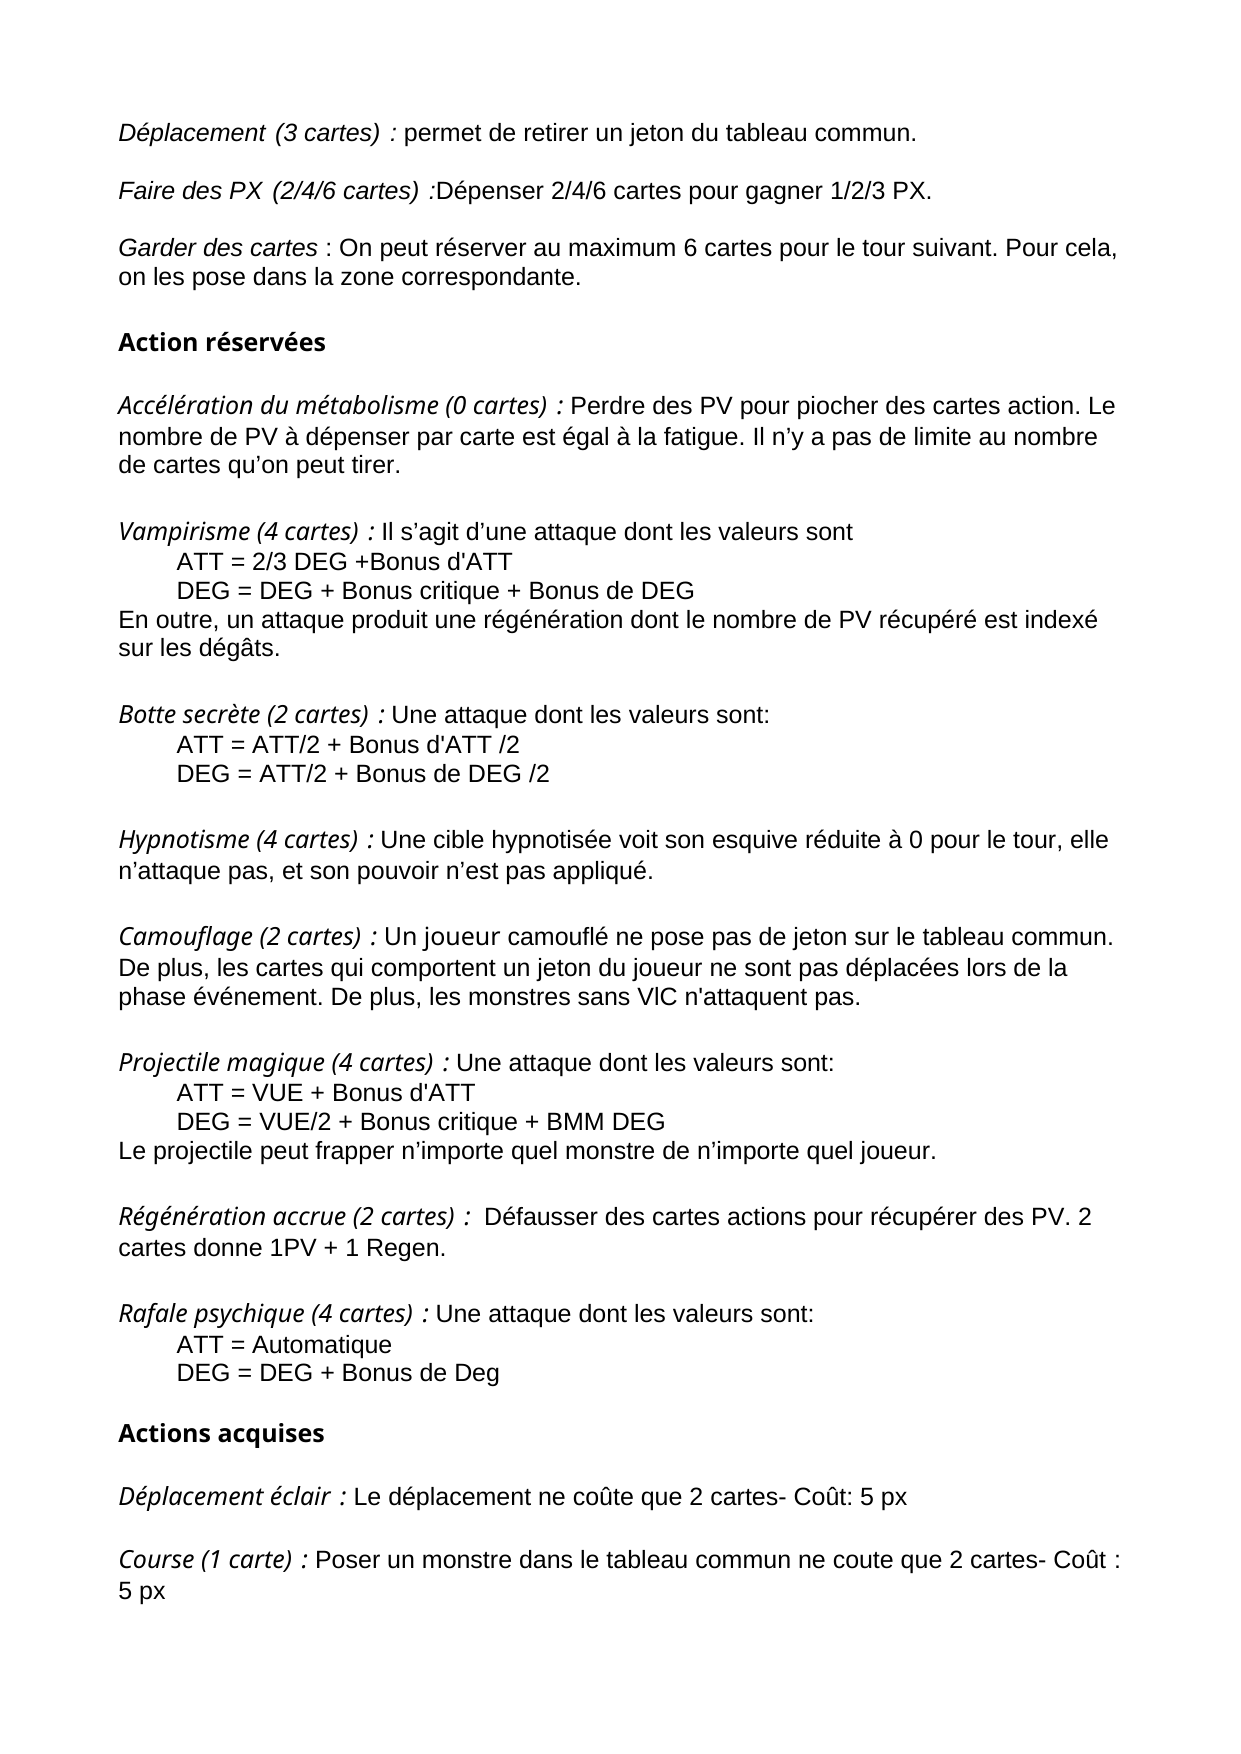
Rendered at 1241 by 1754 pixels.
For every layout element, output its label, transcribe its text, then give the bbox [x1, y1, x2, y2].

text En outre, un attaque produit une régénération dont le nombre de PV récupéré est indexé sur les dégâts. [118, 605, 1122, 662]
text Projectile magique (4 cartes) : Une attaque dont les valeurs sont: [118, 1044, 1122, 1078]
text Course (1 carte) : Poser un monstre dans le tableau commun ne coute que 2 cartes- Coût : 5 px [118, 1542, 1122, 1604]
text Le projectile peut frapper n’importe quel monstre de n’importe quel joueur. [118, 1136, 1122, 1165]
text DEG = DEG + Bonus critique + Bonus de DEG [118, 576, 1122, 605]
text Hypnotisme (4 cartes) : Une cible hypnotisée voit son esquive réduite à 0 pour le tour, elle n’attaque pas, et son pouvoir n’est pas appliqué. [118, 822, 1122, 885]
text Rafale psychique (4 cartes) : Une attaque dont les valeurs sont: [118, 1296, 1122, 1330]
text Accélération du métabolisme (0 cartes) : Perdre des PV pour piocher des cartes action. Le nombre de PV à dépenser par carte est égal à la fatigue. Il n’y a pas de limite au nombre de cartes qu’on peut tirer. [118, 387, 1122, 479]
text Garder des cartes : On peut réserver au maximum 6 cartes pour le tour suivant. Pour cela, on les pose dans la zone correspondante. [118, 233, 1122, 291]
text Action réservées [118, 325, 1122, 359]
text Déplacement éclair : Le déplacement ne coûte que 2 cartes- Coût: 5 px [118, 1479, 1122, 1513]
text ATT = VUE + Bonus d'ATT [118, 1078, 1122, 1107]
text Botte secrète (2 cartes) : Une attaque dont les valeurs sont: [118, 696, 1122, 730]
text ATT = ATT/2 + Bonus d'ATT /2 [118, 730, 1122, 759]
text Déplacement (3 cartes) : permet de retirer un jeton du tableau commun. [118, 118, 1122, 147]
text Faire des PX (2/4/6 cartes) :Dépenser 2/4/6 cartes pour gagner 1/2/3 PX. [118, 176, 1122, 204]
text DEG = ATT/2 + Bonus de DEG /2 [118, 759, 1122, 788]
text Régénération accrue (2 cartes) : Défausser des cartes actions pour récupérer des PV. 2 cartes donne 1PV + 1 Regen. [118, 1199, 1122, 1262]
text ATT = Automatique [118, 1330, 1122, 1358]
text Vampirisme (4 cartes) : Il s’agit d’une attaque dont les valeurs sont [118, 513, 1122, 547]
text ATT = 2/3 DEG +Bonus d'ATT [118, 547, 1122, 576]
text Camouflage (2 cartes) : Un joueur camouflé ne pose pas de jeton sur le tableau commun. De plus, les cartes qui comportent un jeton du joueur ne sont pas déplacées lors de la phase événement. De plus, les monstres sans VlC n'attaquent pas. [118, 919, 1122, 1010]
text DEG = VUE/2 + Bonus critique + BMM DEG [118, 1107, 1122, 1136]
text Actions acquises [118, 1416, 1122, 1450]
text DEG = DEG + Bonus de Deg [118, 1358, 1122, 1387]
